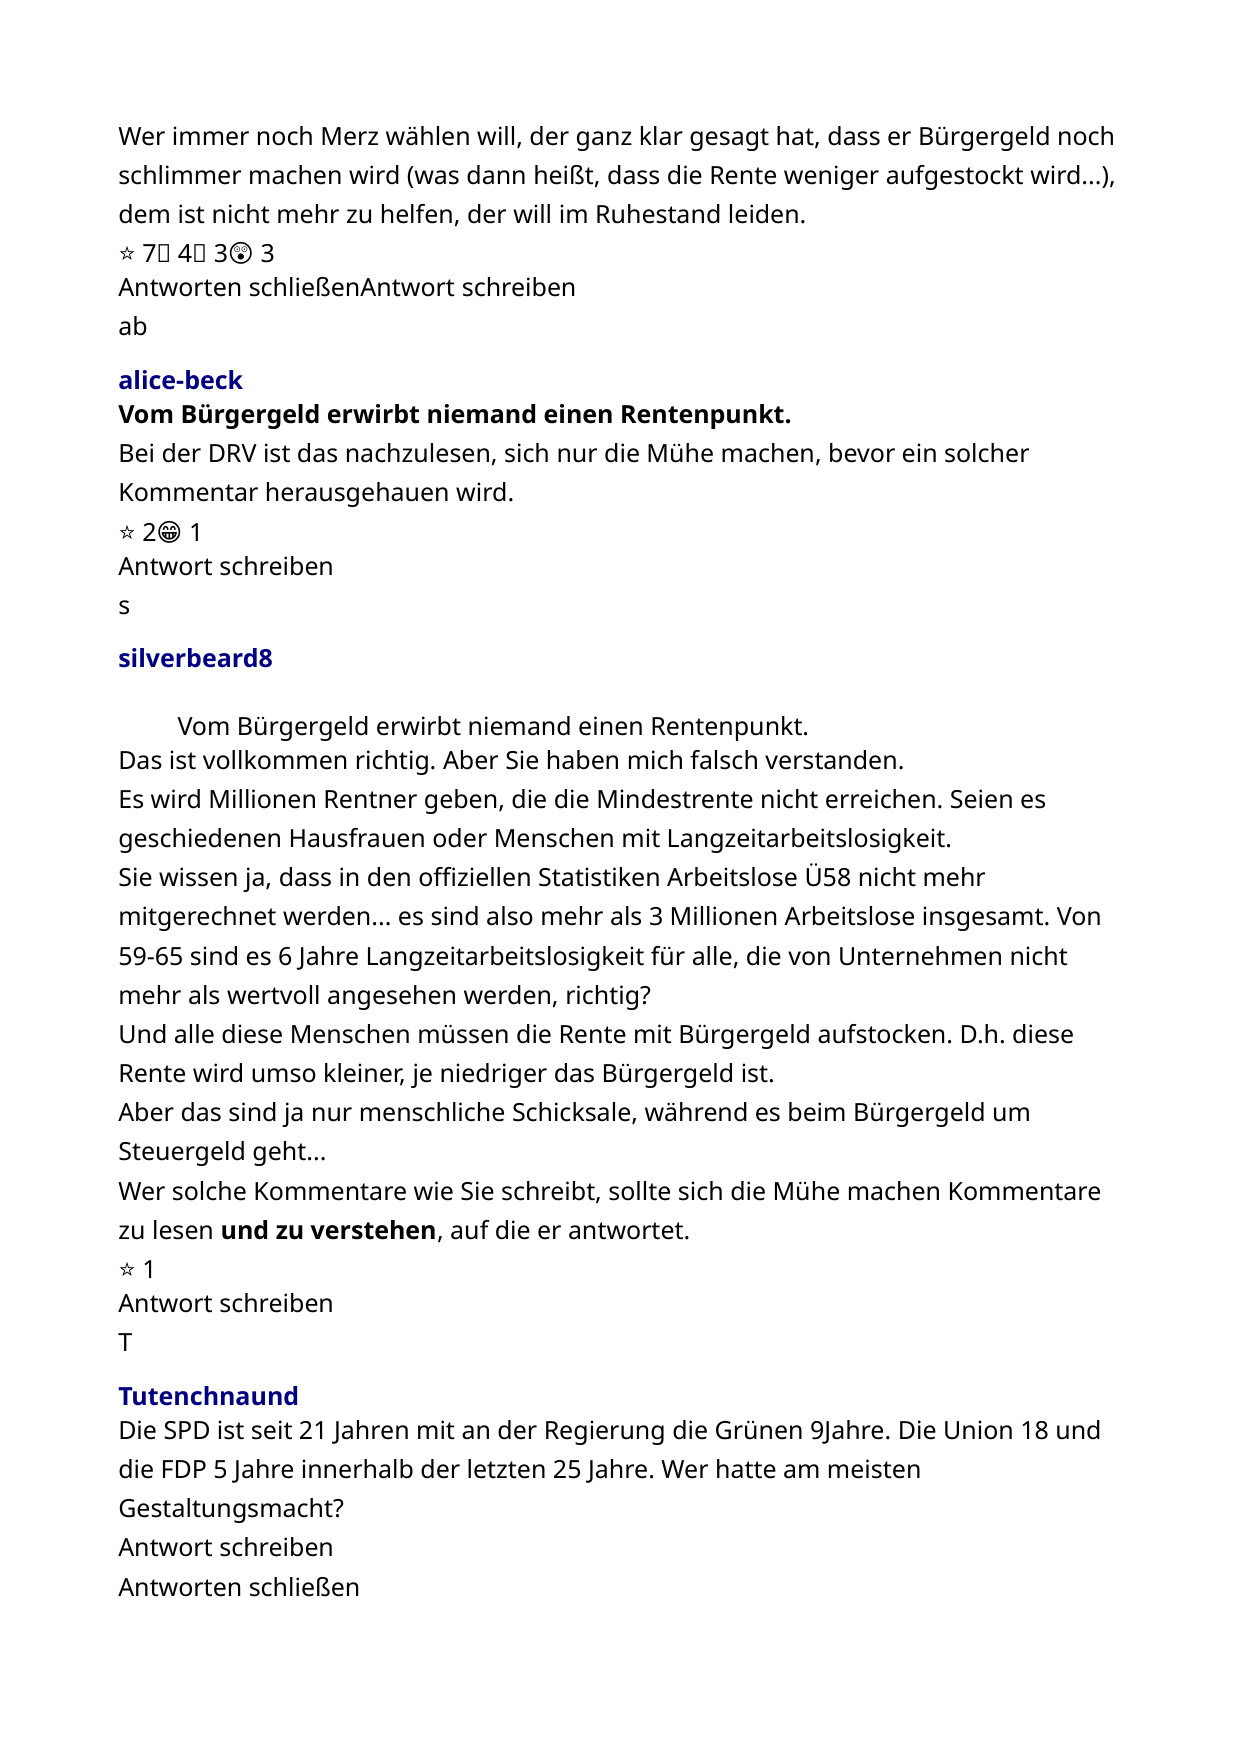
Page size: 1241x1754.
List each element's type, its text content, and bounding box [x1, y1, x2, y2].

text Vom Bürgergeld erwirbt niemand einen Rentenpunkt. [177, 708, 1063, 742]
subtitle silverbeard8 [118, 641, 1122, 675]
text Vom Bürgergeld erwirbt niemand einen Rentenpunkt. [118, 397, 1122, 431]
text Antwort schreiben [118, 548, 1122, 582]
text Sie wissen ja, dass in den offiziellen Statistiken Arbeitslose Ü58 nicht mehr mitgerechnet werden... es sind also mehr als 3 Millionen Arbeitslose insgesamt. Von 59-65 sind es 6 Jahre Langzeitarbeitslosigkeit für alle, die von Unternehmen nicht mehr als wertvoll angesehen werden, richtig? [118, 860, 1122, 1011]
text ab [118, 309, 1122, 343]
text ⭐️ 7🙁 4🤨 3😲 3 [118, 236, 1122, 270]
subtitle alice-beck [118, 363, 1122, 397]
text Aber das sind ja nur menschliche Schicksale, während es beim Bürgergeld um Steuergeld geht... [118, 1095, 1122, 1168]
subtitle Tutenchnaund [118, 1378, 1122, 1412]
text Bei der DRV ist das nachzulesen, sich nur die Mühe machen, bevor ein solcher Kommentar herausgehauen wird. [118, 436, 1122, 509]
text Antworten schließenAntwort schreiben [118, 270, 1122, 304]
text s [118, 587, 1122, 621]
text Antwort schreiben [118, 1286, 1122, 1319]
text Es wird Millionen Rentner geben, die die Mindestrente nicht erreichen. Seien es geschiedenen Hausfrauen oder Menschen mit Langzeitarbeitslosigkeit. [118, 781, 1122, 855]
text Wer solche Kommentare wie Sie schreibt, sollte sich die Mühe machen Kommentare zu lesen und zu verstehen, auf die er antwortet. [118, 1173, 1122, 1246]
text Das ist vollkommen richtig. Aber Sie haben mich falsch verstanden. [118, 742, 1122, 776]
text T [118, 1325, 1122, 1359]
text Wer immer noch Merz wählen will, der ganz klar gesagt hat, dass er Bürgergeld noch schlimmer machen wird (was dann heißt, dass die Rente weniger aufgestockt wird...), dem ist nicht mehr zu helfen, der will im Ruhestand leiden. [118, 118, 1122, 231]
text ⭐️ 2😁 1 [118, 514, 1122, 548]
text Antworten schließen [118, 1569, 1122, 1603]
text Die SPD ist seit 21 Jahren mit an der Regierung die Grünen 9Jahre. Die Union 18 und die FDP 5 Jahre innerhalb der letzten 25 Jahre. Wer hatte am meisten Gestaltungsmacht? [118, 1412, 1122, 1525]
text ⭐️ 1 [118, 1251, 1122, 1286]
text Und alle diese Menschen müssen die Rente mit Bürgergeld aufstocken. D.h. diese Rente wird umso kleiner, je niedriger das Bürgergeld ist. [118, 1016, 1122, 1090]
text Antwort schreiben [118, 1530, 1122, 1564]
